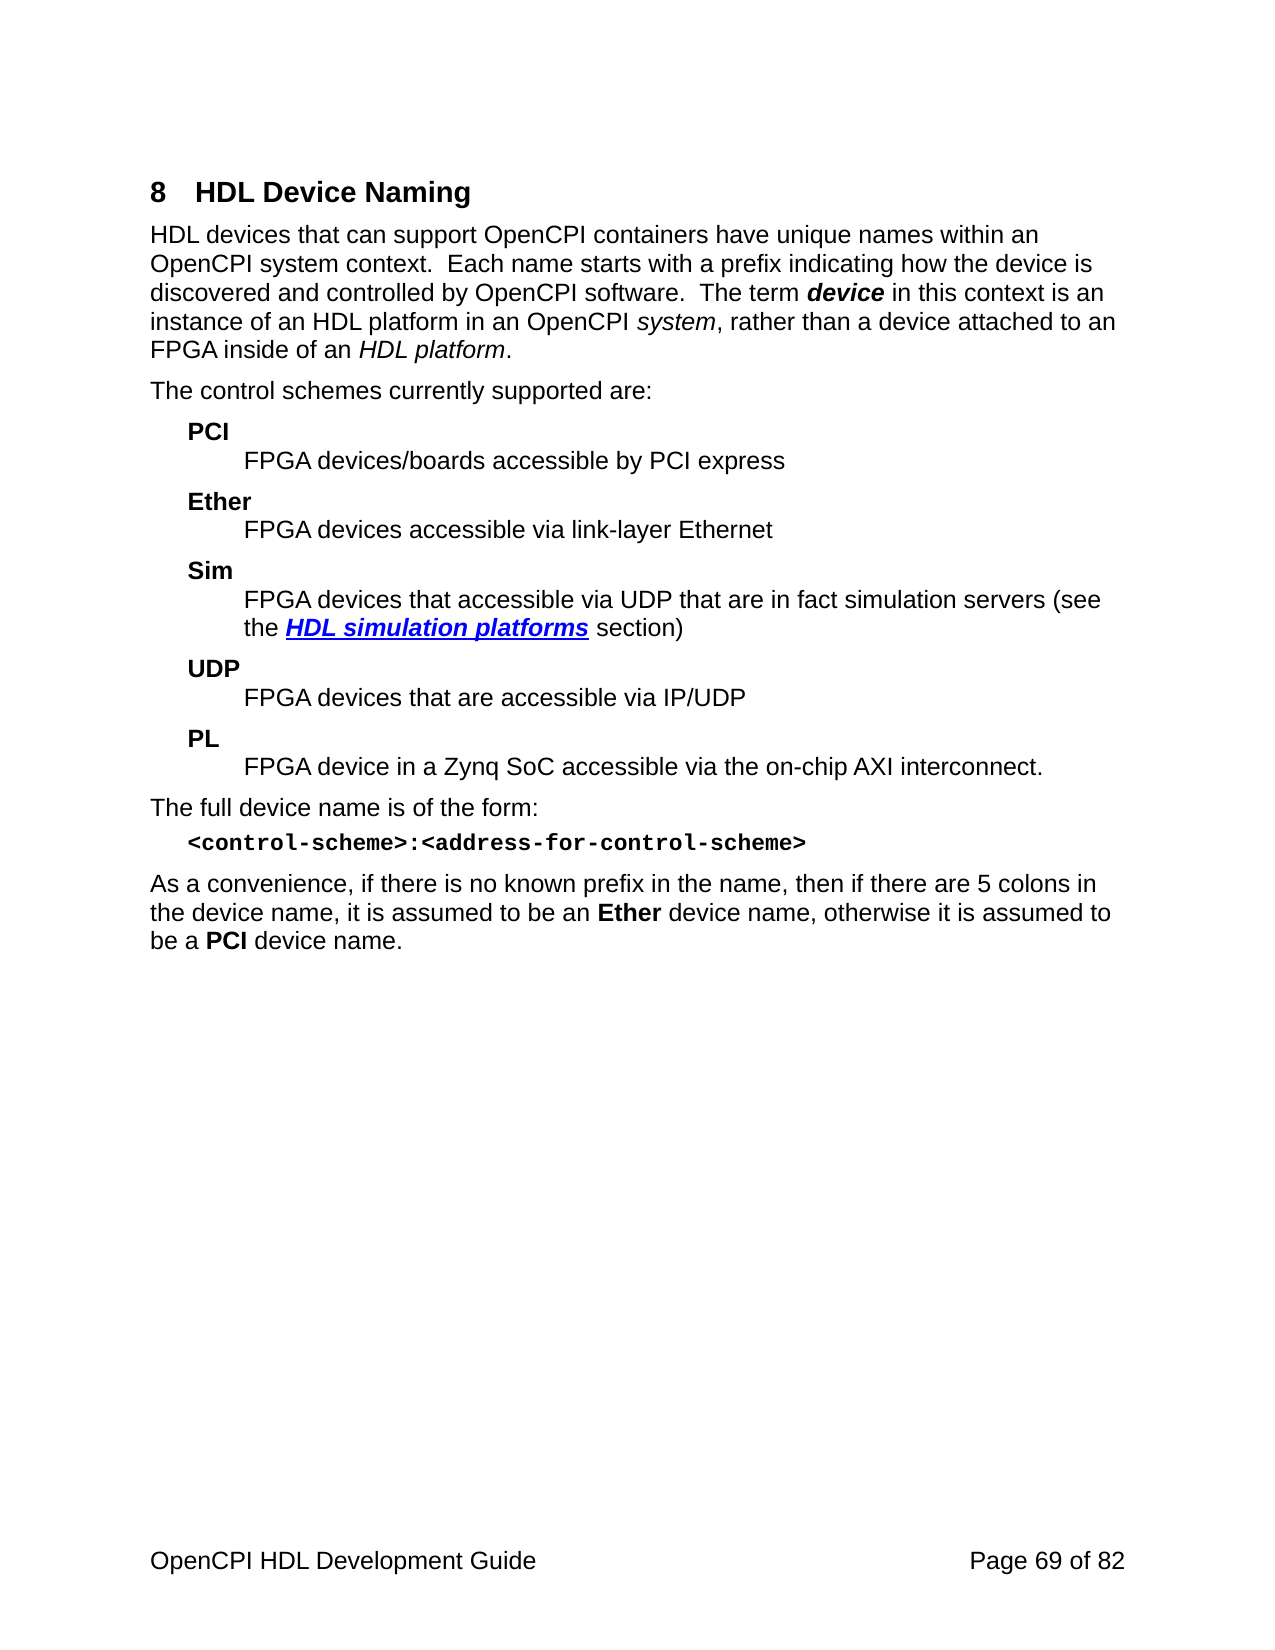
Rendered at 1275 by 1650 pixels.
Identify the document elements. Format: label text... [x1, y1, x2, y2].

text PL FPGA device in a Zynq SoC accessible via the on-chip AXI interconnect. [187, 724, 1125, 781]
text HDL devices that can support OpenCPI containers have unique names within an OpenCPI system context. Each name starts with a prefix indicating how the device is discovered and controlled by OpenCPI software. The term device in this context is an instance of an HDL platform in an OpenCPI system, rather than a device attached to an FPGA inside of an HDL platform. [150, 221, 1125, 364]
text As a convenience, if there is no known prefix in the name, then if there are 5 colons in the device name, it is assumed to be an Ether device name, otherwise it is assumed to be a PCI device name. [150, 869, 1125, 955]
text Ether FPGA devices accessible via link-layer Ethernet [187, 486, 1125, 544]
text Sim FPGA devices that accessible via UDP that are in fact simulation servers (see the HDL simulation platforms section) [187, 556, 1125, 642]
subtitle HDL Device Naming [150, 175, 1125, 208]
text The control schemes currently supported are: [150, 376, 1125, 405]
text The full device name is of the form: [150, 793, 1125, 822]
text UDP FPGA devices that are accessible via IP/UDP [187, 654, 1125, 712]
text <control-scheme>:<address-for-control-scheme> [187, 831, 1125, 857]
text PCI FPGA devices/boards accessible by PCI express [187, 417, 1125, 474]
